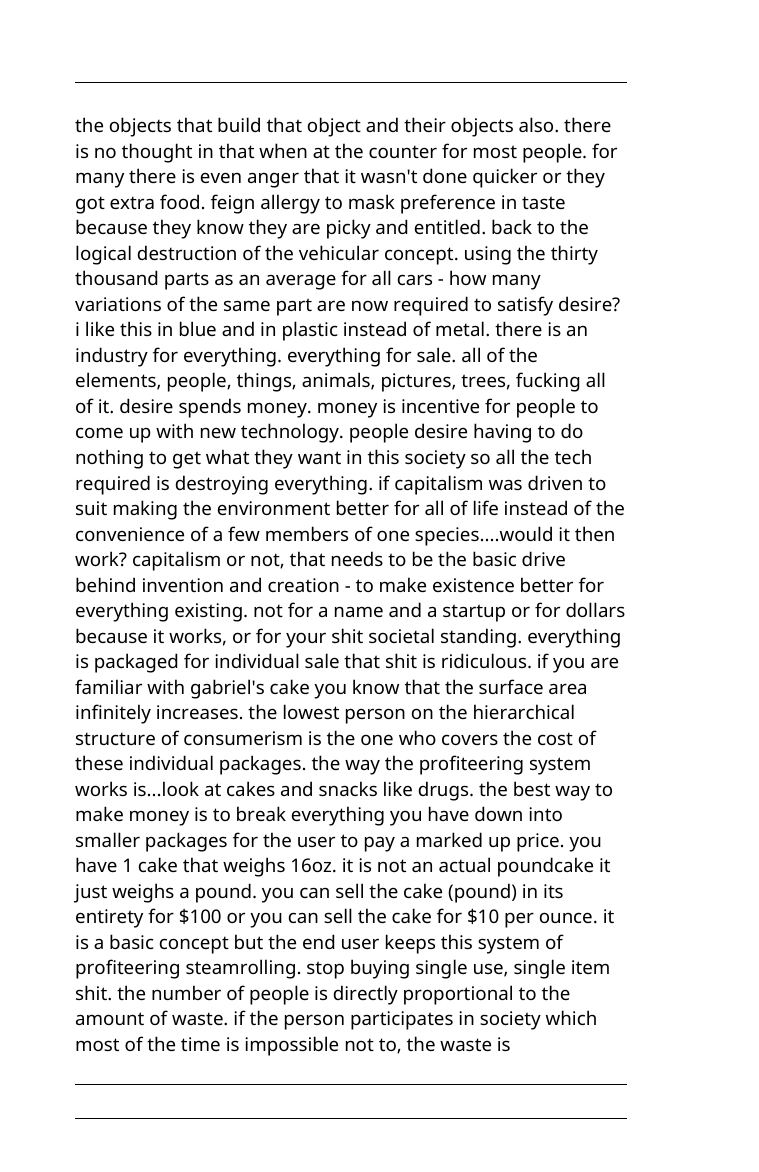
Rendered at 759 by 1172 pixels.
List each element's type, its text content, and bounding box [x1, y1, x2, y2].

text the objects that build that object and their objects also. there is no thought in that when at the counter for most people. for many there is even anger that it wasn't done quicker or they got extra food. feign allergy to mask preference in taste because they know they are picky and entitled. back to the logical destruction of the vehicular concept. using the thirty thousand parts as an average for all cars - how many variations of the same part are now required to satisfy desire? i like this in blue and in plastic instead of metal. there is an industry for everything. everything for sale. all of the elements, people, things, animals, pictures, trees, fucking all of it. desire spends money. money is incentive for people to come up with new technology. people desire having to do nothing to get what they want in this society so all the tech required is destroying everything. if capitalism was driven to suit making the environment better for all of life instead of the convenience of a few members of one species....would it then work? capitalism or not, that needs to be the basic drive behind invention and creation - to make existence better for everything existing. not for a name and a startup or for dollars because it works, or for your shit societal standing. everything is packaged for individual sale that shit is ridiculous. if you are familiar with gabriel's cake you know that the surface area infinitely increases. the lowest person on the hierarchical structure of consumerism is the one who covers the cost of these individual packages. the way the profiteering system works is...look at cakes and snacks like drugs. the best way to make money is to break everything you have down into smaller packages for the user to pay a marked up price. you have 1 cake that weighs 16oz. it is not an actual poundcake it just weighs a pound. you can sell the cake (pound) in its entirety for $100 or you can sell the cake for $10 per ounce. it is a basic concept but the end user keeps this system of profiteering steamrolling. stop buying single use, single item shit. the number of people is directly proportional to the amount of waste. if the person participates in society which most of the time is impossible not to, the waste is [75, 112, 627, 1057]
